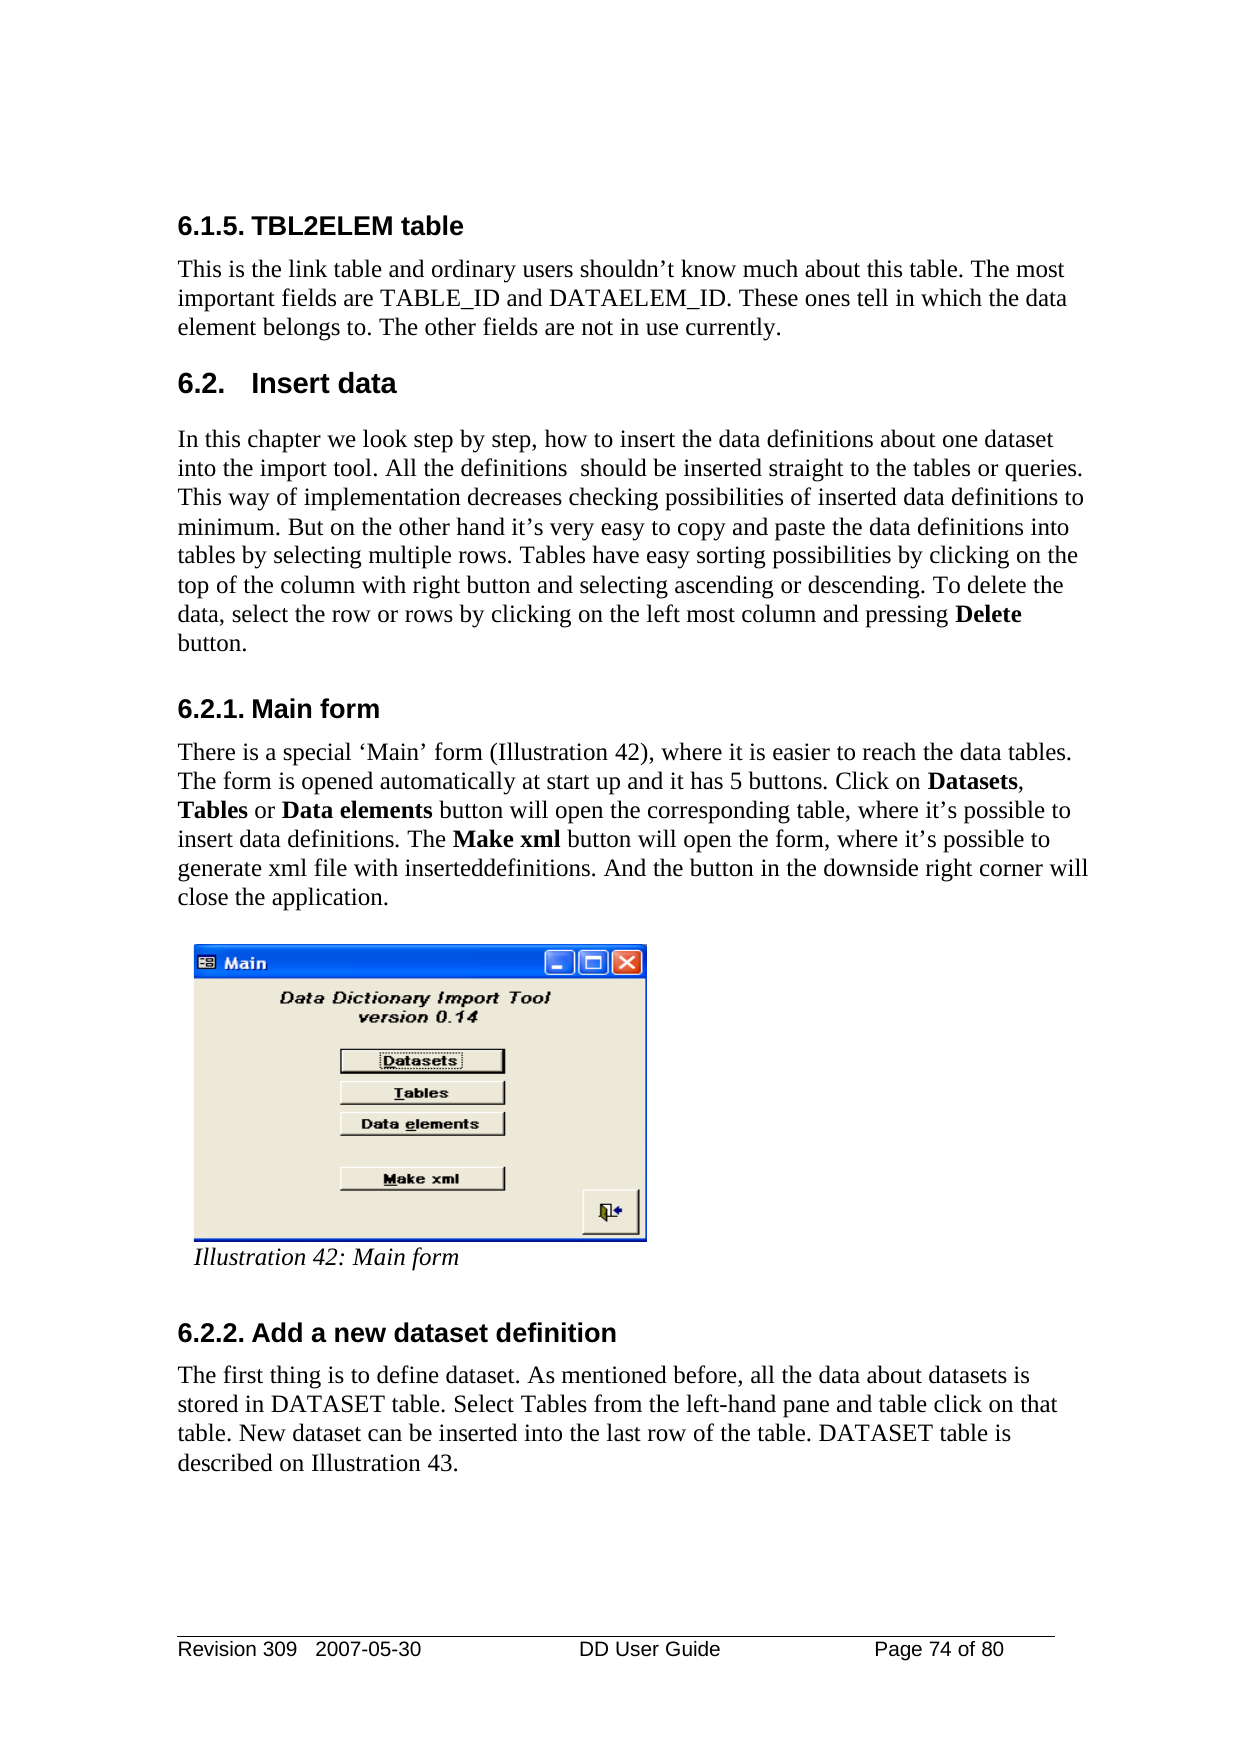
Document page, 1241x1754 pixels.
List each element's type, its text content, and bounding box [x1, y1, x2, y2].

subtitle Add a new dataset definition [177, 1317, 1092, 1348]
subtitle Insert data [177, 366, 1092, 399]
text There is a special ‘Main’ form (Illustration 42), where it is easier to reach the data tables. The form is opened automatically at start up and it has 5 buttons. Click on Datasets, Tables or Data elements button will open the corresponding table, where it’s possible to insert data definitions. The Make xml button will open the form, where it’s possible to generate xml file with inserteddefinitions. And the button in the downside right corner will close the application. [177, 737, 1092, 911]
text Illustration 42: Main form [194, 1242, 647, 1271]
text The first thing is to define dataset. As mentioned before, all the data about datasets is stored in DATASET table. Select Tables from the left-hand pane and table click on that table. New dataset can be inserted into the last row of the table. DATASET table is described on Illustration 43. [177, 1360, 1092, 1476]
text In this chapter we look step by step, how to insert the data definitions about one dataset into the import tool. All the definitions should be inserted straight to the tables or queries. This way of implementation decreases checking possibilities of inserted data definitions to minimum. But on the other hand it’s very easy to copy and paste the data definitions into tables by selecting multiple rows. Tables have easy sorting possibilities by clicking on the top of the column with right button and selecting ascending or descending. To delete the data, select the row or rows by clicking on the left most column and pressing Delete button. [177, 424, 1092, 657]
text This is the link table and ordinary users shouldn’t know much about this table. The most important fields are TABLE_ID and DATAELEM_ID. These ones tell in which the data element belongs to. The other fields are not in use currently. [177, 254, 1092, 341]
picture [193, 944, 647, 1242]
subtitle TBL2ELEM table [177, 210, 1092, 241]
subtitle Main form [177, 693, 1092, 724]
